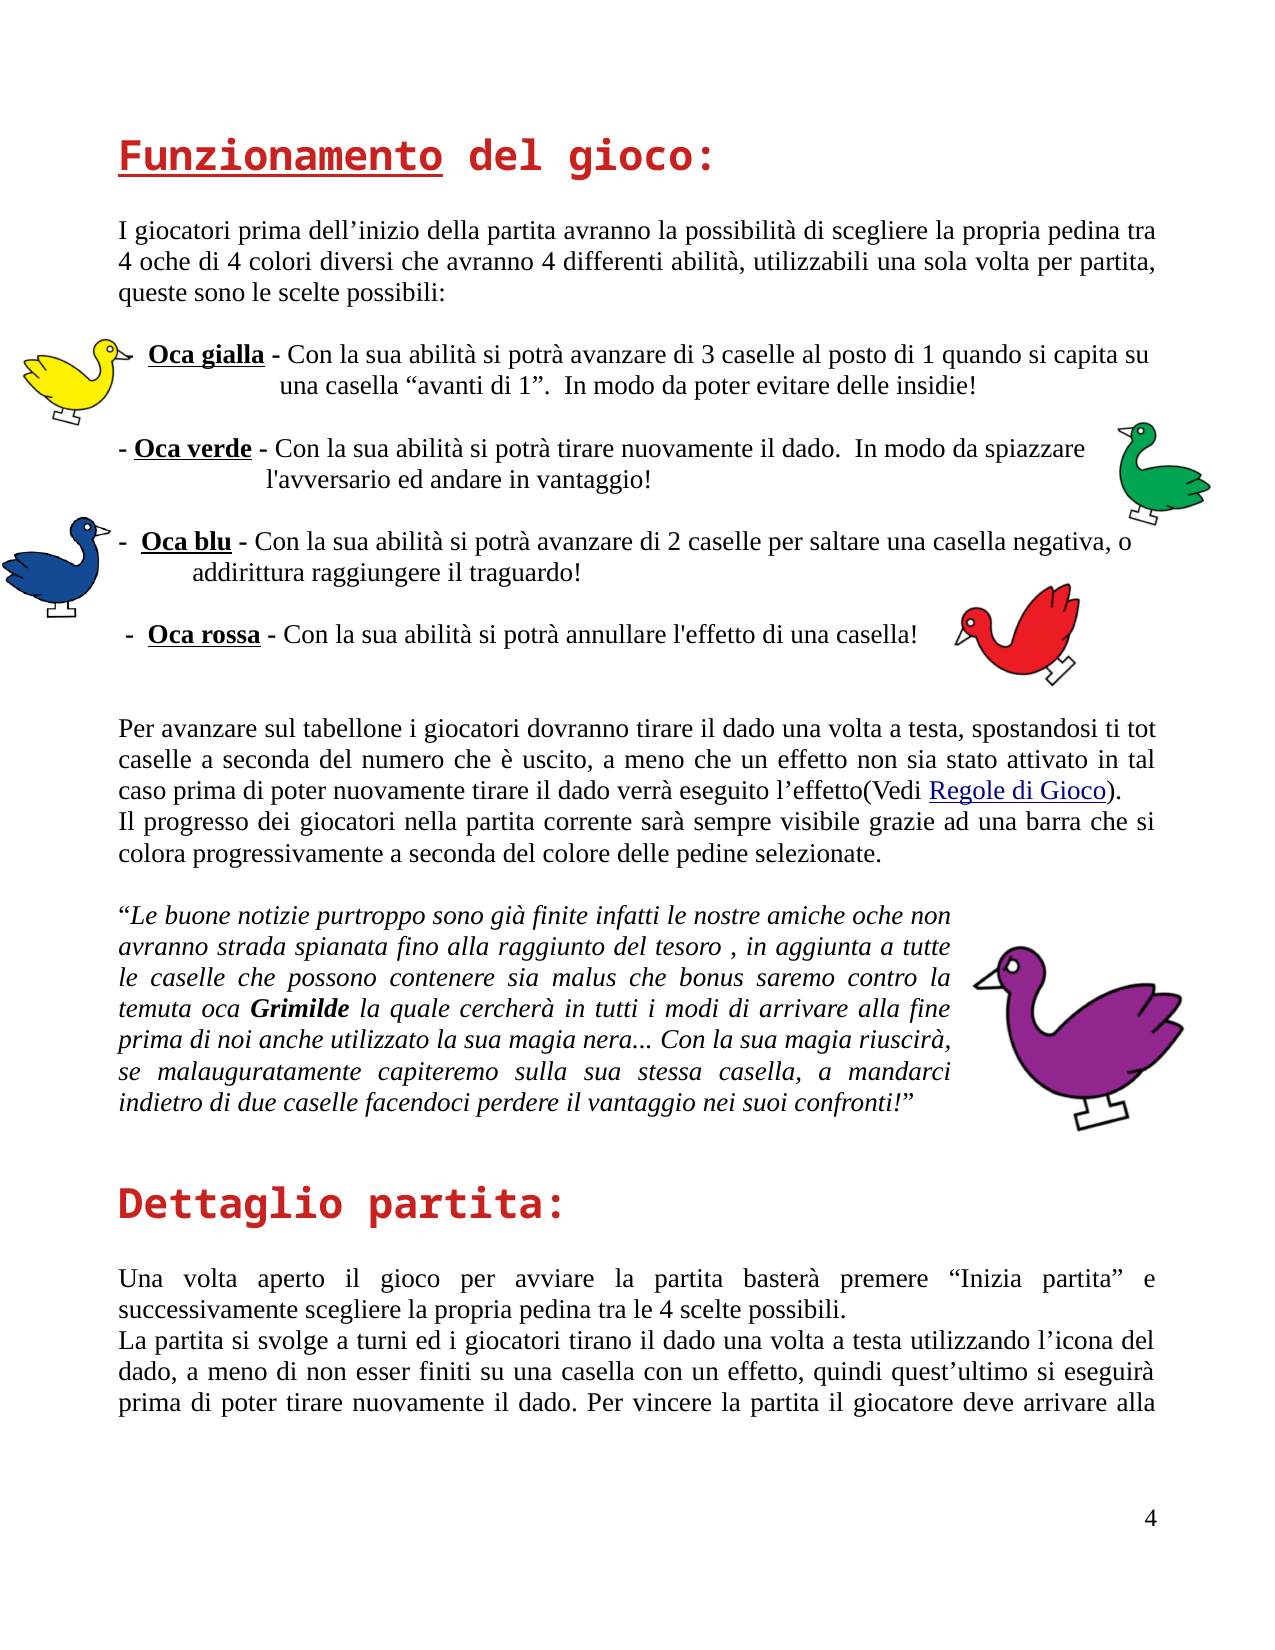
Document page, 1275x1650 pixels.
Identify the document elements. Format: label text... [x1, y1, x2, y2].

text La partita si svolge a turni ed i giocatori tirano il dado una volta a testa utilizzando l’icona del dado, a meno di non esser finiti su una casella con un effetto, quindi quest’ultimo si eseguirà prima di poter tirare nuovamente il dado. Per vincere la partita il giocatore deve arrivare alla [118, 1324, 1157, 1417]
picture [0, 513, 116, 623]
picture [8, 317, 137, 439]
text - Oca gialla - Con la sua abilità si potrà avanzare di 3 caselle al posto di 1 quando si capita su una casella “avanti di 1”. In modo da poter evitare delle insidie! [118, 338, 1157, 401]
text “Le buone notizie purtroppo sono già finite infatti le nostre amiche oche non avranno strada spianata fino alla raggiunto del tesoro , in aggiunta a tutte le caselle che possono contenere sia malus che bonus saremo contro la temuta oca Grimilde la quale cercherà in tutti i modi di arrivare alla fine prima di noi anche utilizzato la sua magia nera... Con la sua magia riuscirà, se malauguratamente capiteremo sulla sua stessa casella, a mandarci indietro di due caselle facendoci perdere il vantaggio nei suoi confronti!” [118, 899, 1150, 1117]
text Funzionamento del gioco: [118, 126, 1157, 183]
text Una volta aperto il gioco per avviare la partita basterà premere “Inizia partita” e successivamente scegliere la propria pedina tra le 4 scelte possibili. [118, 1262, 1157, 1324]
text [1101, 619, 1157, 650]
text - Oca verde - Con la sua abilità si potrà tirare nuovamente il dado. In modo da spiazzare l'avversario ed andare in vantaggio! [118, 432, 1112, 494]
picture [938, 542, 1119, 723]
text I giocatori prima dell’inizio della partita avranno la possibilità di scegliere la propria pedina tra 4 oche di 4 colori diversi che avranno 4 differenti abilità, utilizzabili una sola volta per partita, queste sono le scelte possibili: [118, 214, 1157, 307]
text - Oca blu - Con la sua abilità si potrà avanzare di 2 caselle per saltare una casella negativa, o addirittura raggiungere il traguardo! [118, 525, 1157, 587]
picture [955, 898, 1214, 1157]
text Per avanzare sul tabellone i giocatori dovranno tirare il dado una volta a testa, spostandosi ti tot caselle a seconda del numero che è uscito, a meno che un effetto non sia stato attivato in tal caso prima di poter nuovamente tirare il dado verrà eseguito l’effetto(Vedi Regole di Gioco). [118, 712, 1157, 806]
picture [1092, 410, 1226, 540]
text Il progresso dei giocatori nella partita corrente sarà sempre visibile grazie ad una barra che si colora progressivamente a seconda del colore delle pedine selezionate. [118, 806, 1157, 868]
text Dettaglio partita: [118, 1174, 1157, 1231]
text - Oca rossa - Con la sua abilità si potrà annullare l'effetto di una casella! [118, 619, 953, 650]
